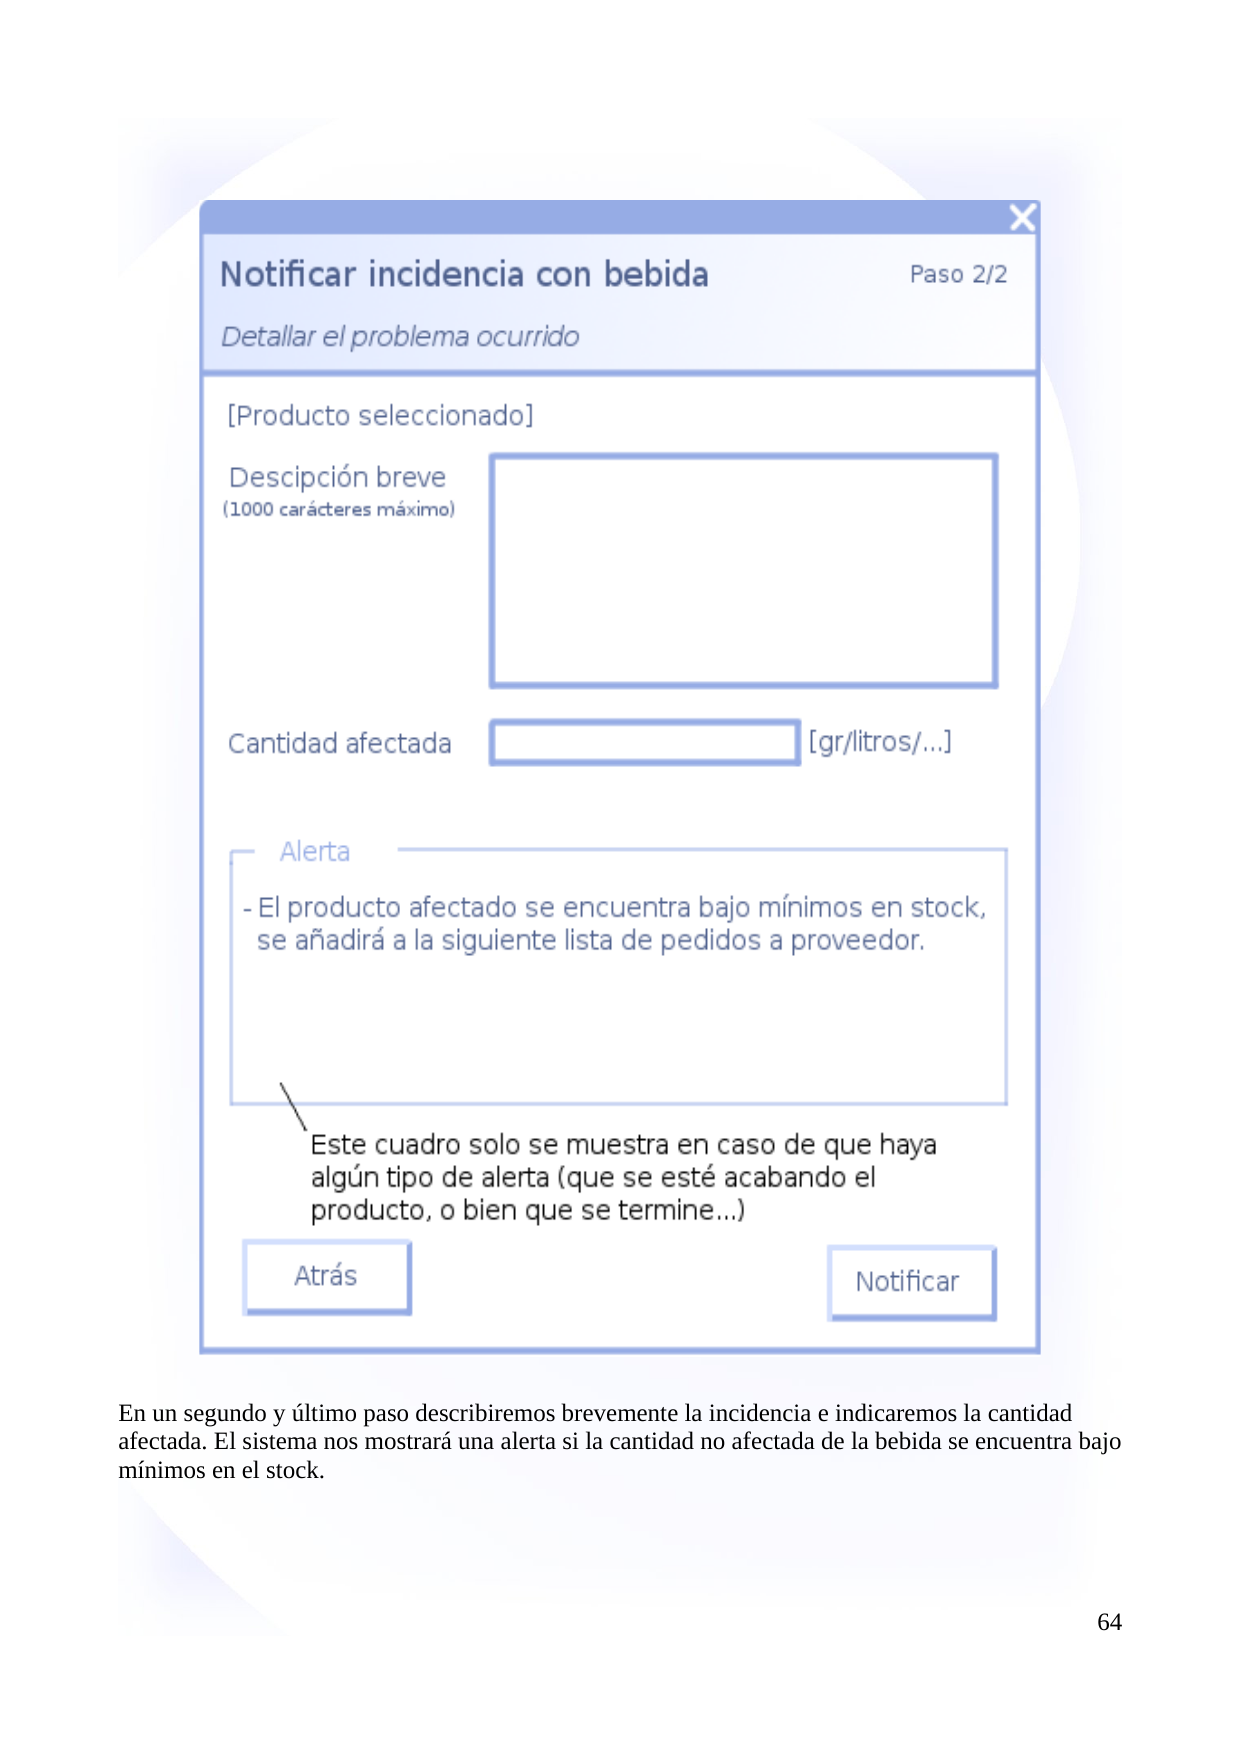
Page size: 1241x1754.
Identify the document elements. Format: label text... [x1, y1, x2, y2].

picture [118, 118, 1122, 1398]
picture [118, 1484, 1122, 1636]
text En un segundo y último paso describiremos brevemente la incidencia e indicaremos la cantidad afectada. El sistema nos mostrará una alerta si la cantidad no afectada de la bebida se encuentra bajo mínimos en el stock. [118, 1398, 1122, 1484]
